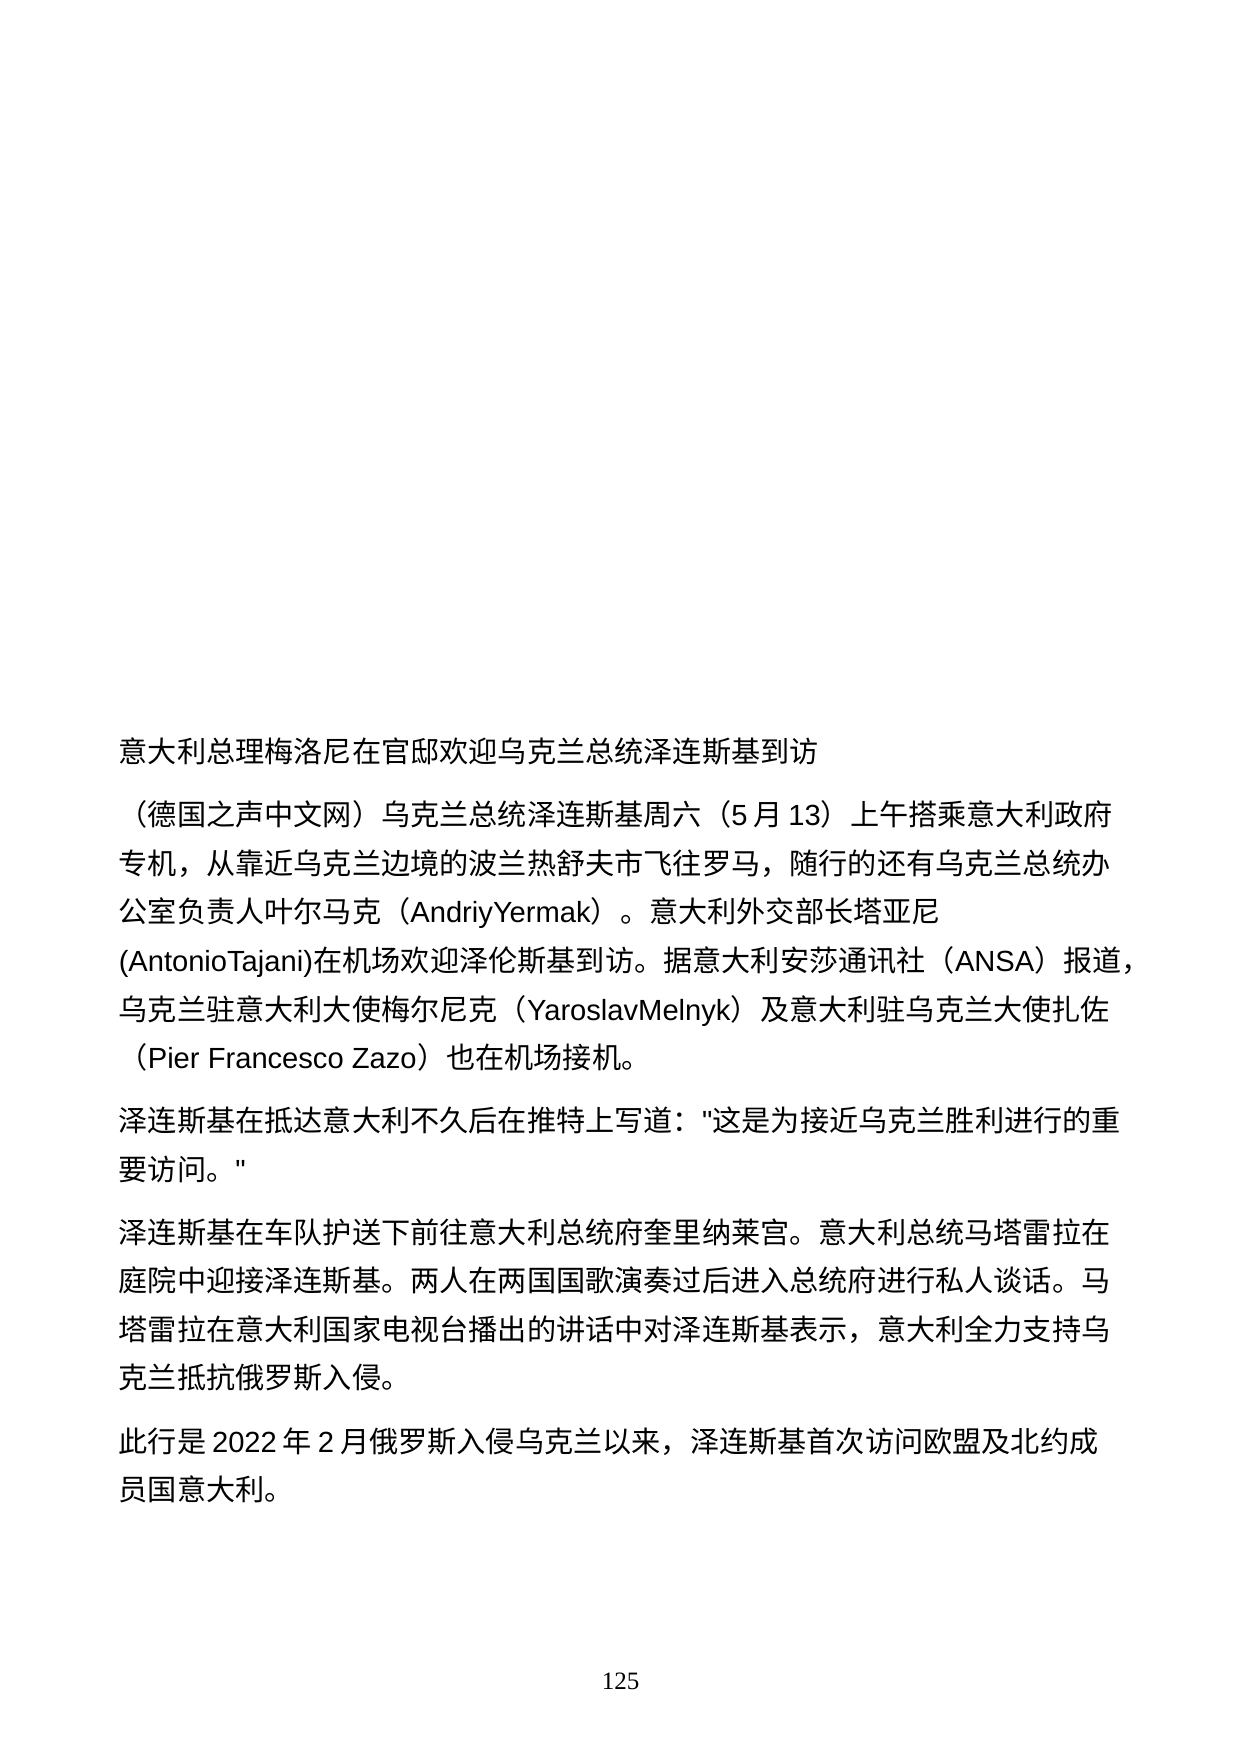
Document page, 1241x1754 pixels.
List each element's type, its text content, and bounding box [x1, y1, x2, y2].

text （德国之声中文网）乌克兰总统泽连斯基周六（5月13）上午搭乘意大利政府专机，从靠近乌克兰边境的波兰热舒夫市飞往罗马，随行的还有乌克兰总统办公室负责人叶尔马克（AndriyYermak）。意大利外交部长塔亚尼(AntonioTajani)在机场欢迎泽伦斯基到访。据意大利安莎通讯社（ANSA）报道，乌克兰驻意大利大使梅尔尼克（YaroslavMelnyk）及意大利驻乌克兰大使扎佐（Pier Francesco Zazo）也在机场接机。 [118, 792, 1122, 1077]
text 泽连斯基在车队护送下前往意大利总统府奎里纳莱宫。意大利总统马塔雷拉在庭院中迎接泽连斯基。两人在两国国歌演奏过后进入总统府进行私人谈话。马塔雷拉在意大利国家电视台播出的讲话中对泽连斯基表示，意大利全力支持乌克兰抵抗俄罗斯入侵。 [118, 1209, 1122, 1397]
text 意大利总理梅洛尼在官邸欢迎乌克兰总统泽连斯基到访 [118, 729, 1122, 771]
text 此行是2022年2月俄罗斯入侵乌克兰以来，泽连斯基首次访问欧盟及北约成员国意大利。 [118, 1418, 1122, 1509]
text 泽连斯基在抵达意大利不久后在推特上写道："这是为接近乌克兰胜利进行的重要访问。" [118, 1098, 1122, 1188]
